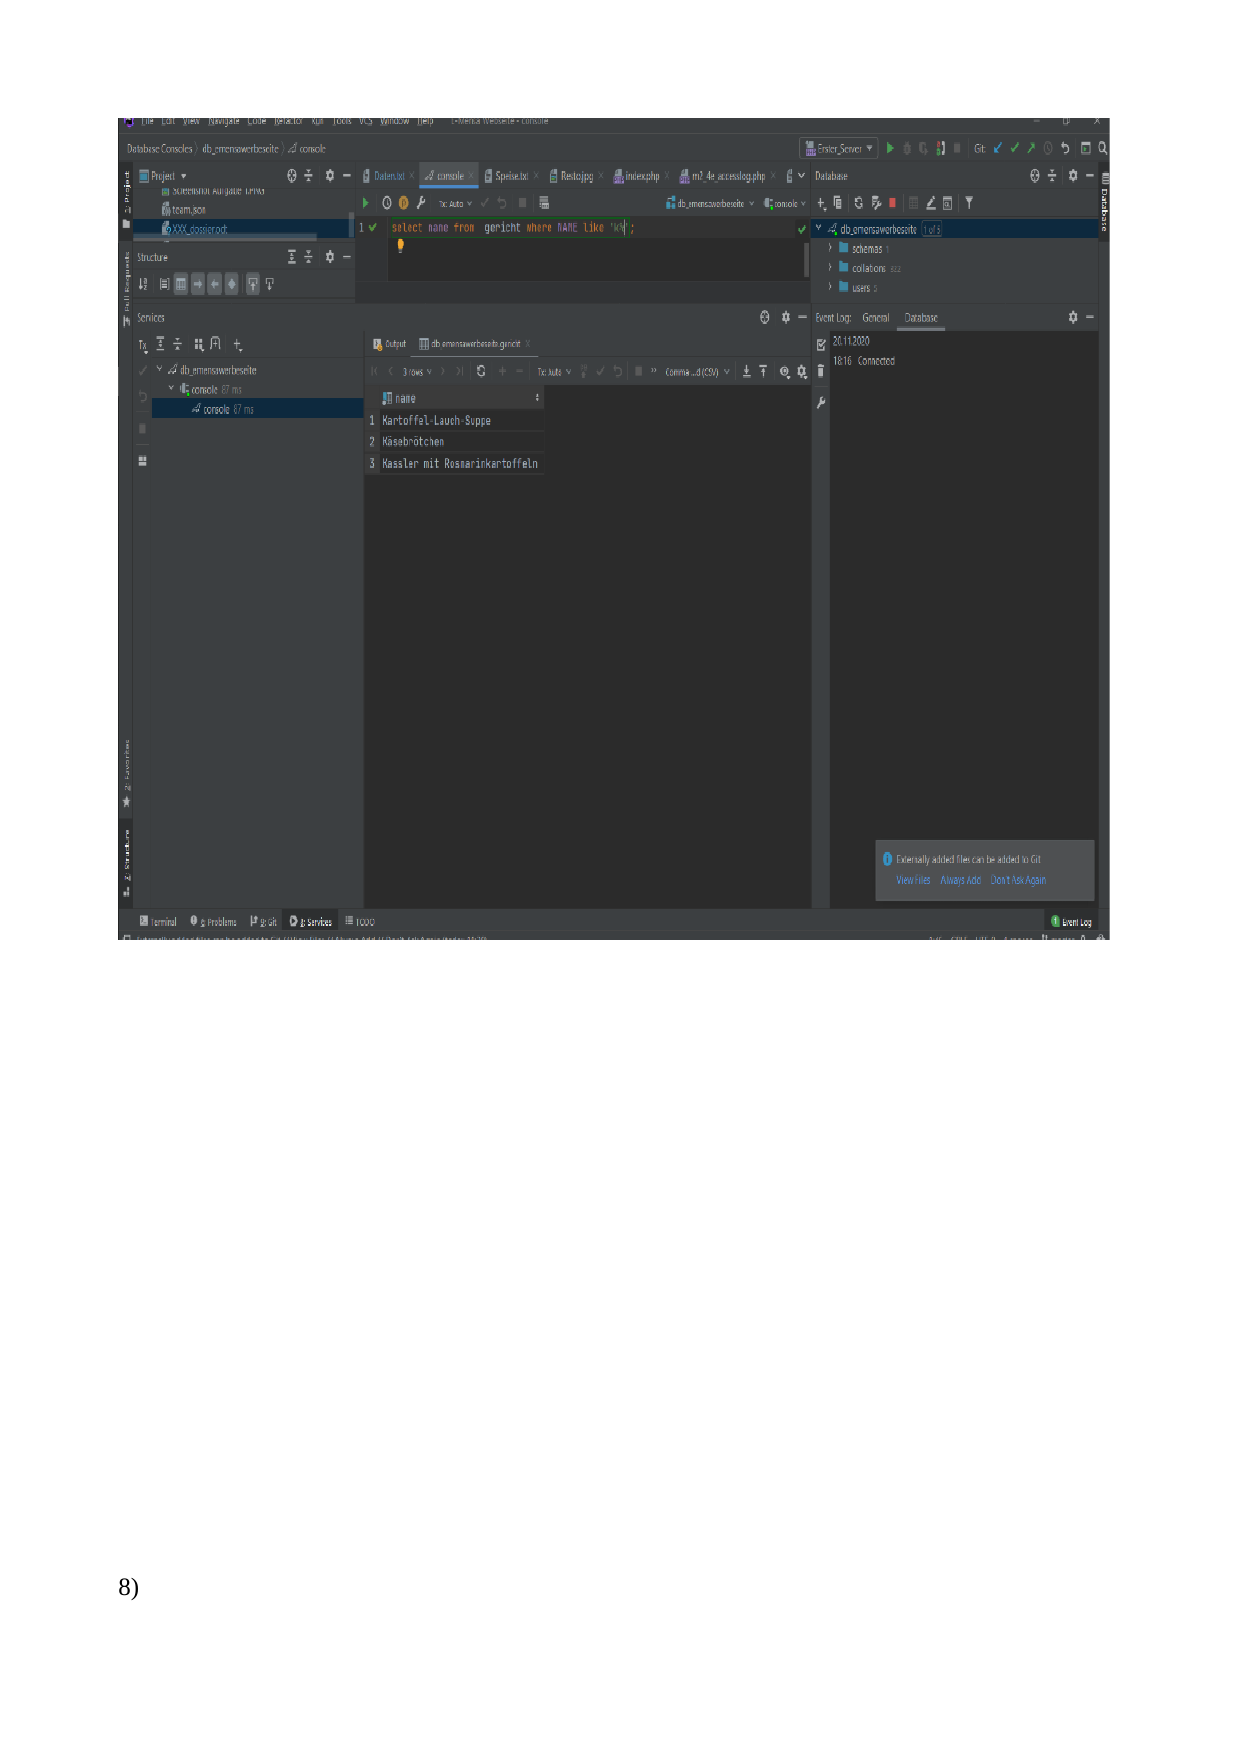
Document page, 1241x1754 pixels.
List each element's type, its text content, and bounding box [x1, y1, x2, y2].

text 8) [118, 1572, 1122, 1601]
text [1110, 118, 1122, 939]
